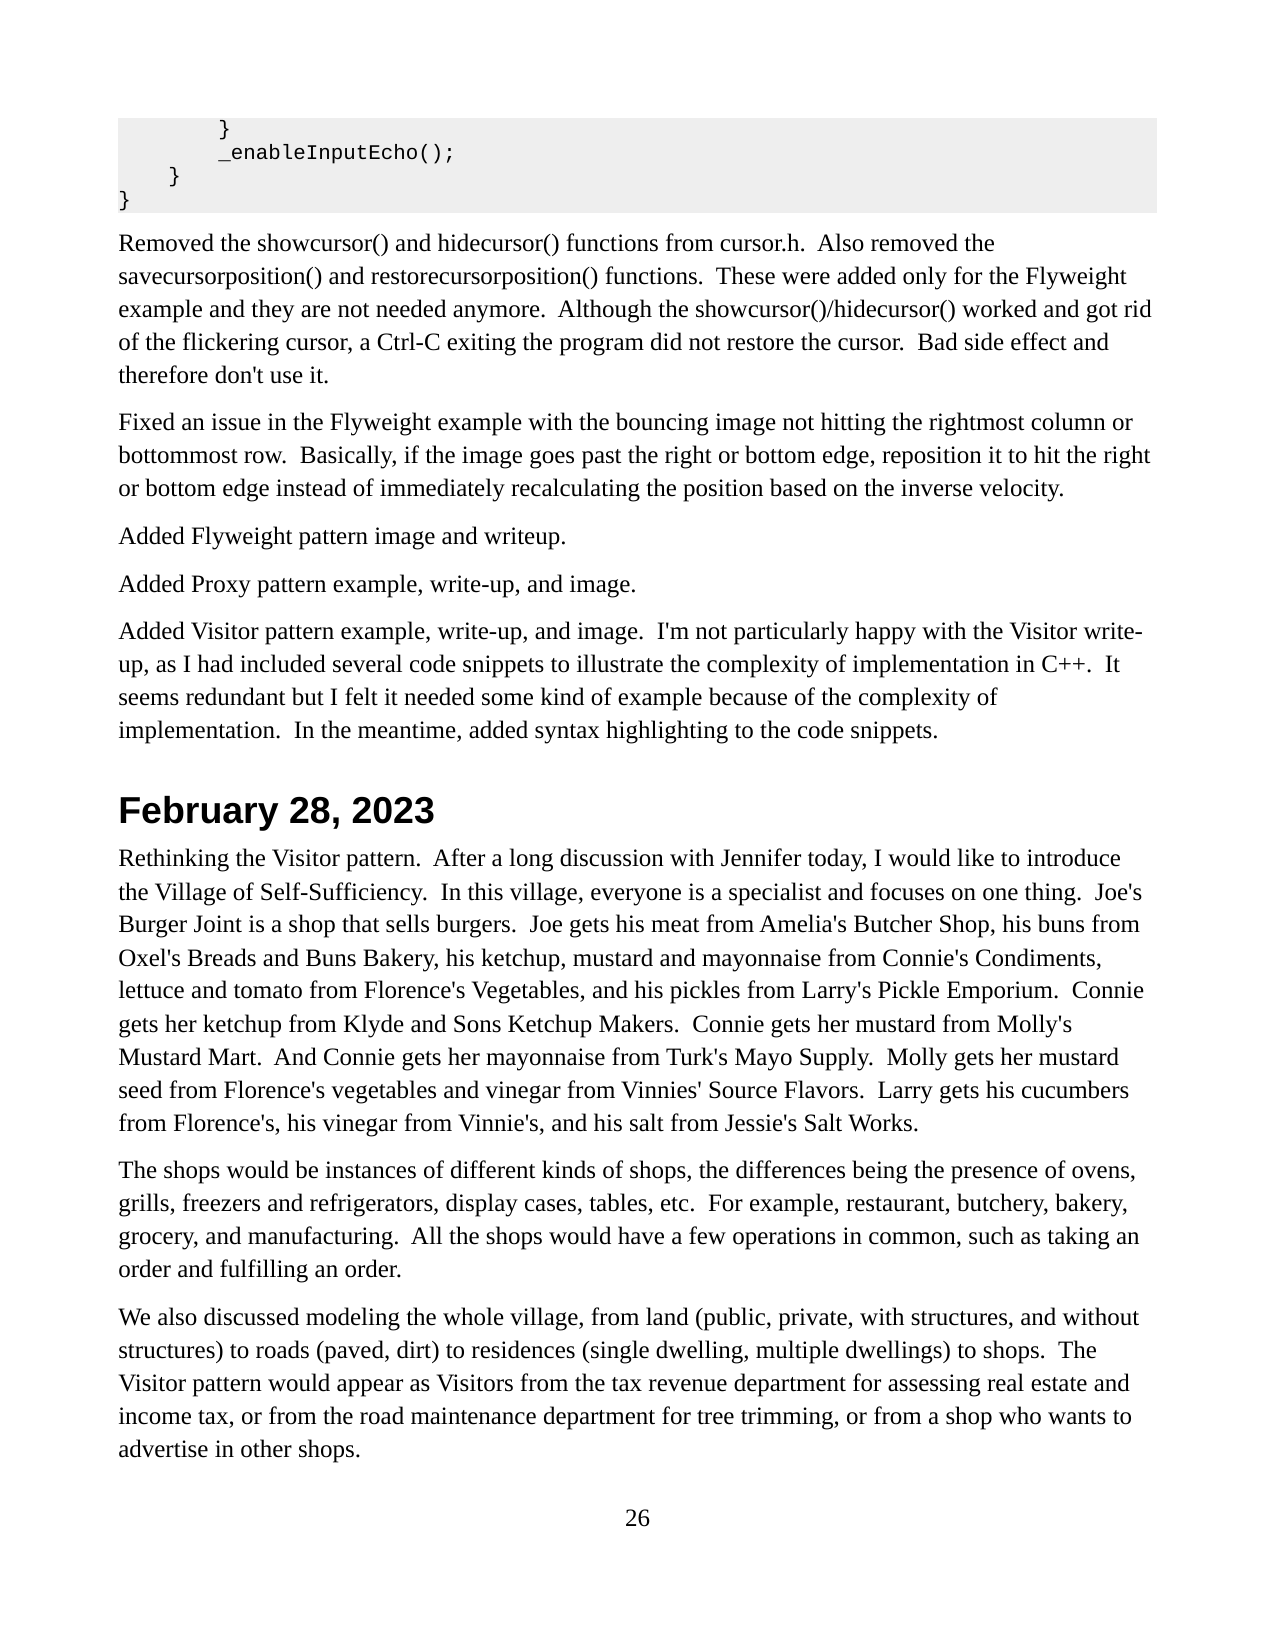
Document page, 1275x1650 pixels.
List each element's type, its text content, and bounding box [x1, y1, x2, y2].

text } [118, 189, 1157, 213]
text _enableInputEcho(); [118, 142, 1157, 165]
text We also discussed modeling the whole village, from land (public, private, with structures, and without structures) to roads (paved, dirt) to residences (single dwelling, multiple dwellings) to shops. The Visitor pattern would appear as Visitors from the tax revenue department for assessing real estate and income tax, or from the road maintenance department for tree trimming, or from a shop who wants to advertise in other shops. [118, 1302, 1157, 1463]
text Added Flyweight pattern image and writeup. [118, 521, 1157, 550]
text Rethinking the Visitor pattern. After a long discussion with Jennifer today, I would like to introduce the Village of Self-Sufficiency. In this village, everyone is a specialist and focuses on one thing. Joe's Burger Joint is a shop that sells burgers. Joe gets his meat from Amelia's Butcher Shop, his buns from Oxel's Breads and Buns Bakery, his ketchup, mustard and mayonnaise from Connie's Condiments, lettuce and tomato from Florence's Vegetables, and his pickles from Larry's Pickle Emporium. Connie gets her ketchup from Klyde and Sons Ketchup Makers. Connie gets her mustard from Molly's Mustard Mart. And Connie gets her mayonnaise from Turk's Mayo Supply. Molly gets her mustard seed from Florence's vegetables and vinegar from Vinnies' Source Flavors. Larry gets his cucumbers from Florence's, his vinegar from Vinnie's, and his salt from Jessie's Salt Works. [118, 843, 1157, 1136]
text } [118, 118, 1157, 142]
subtitle February 28, 2023 [118, 788, 1157, 831]
text The shops would be instances of different kinds of shops, the differences being the presence of ovens, grills, freezers and refrigerators, display cases, tables, etc. For example, restaurant, butchery, bakery, grocery, and manufacturing. All the shops would have a few operations in common, such as taking an order and fulfilling an order. [118, 1155, 1157, 1283]
text } [118, 165, 1157, 189]
text Fixed an issue in the Flyweight example with the bouncing image not hitting the rightmost column or bottommost row. Basically, if the image goes past the right or bottom edge, reposition it to hit the right or bottom edge instead of immediately recalculating the position based on the inverse velocity. [118, 407, 1157, 502]
text Removed the showcursor() and hidecursor() functions from cursor.h. Also removed the savecursorposition() and restorecursorposition() functions. These were added only for the Flyweight example and they are not needed anymore. Although the showcursor()/hidecursor() worked and got rid of the flickering cursor, a Ctrl-C exiting the program did not restore the cursor. Bad side effect and therefore don't use it. [118, 228, 1157, 388]
text Added Visitor pattern example, write-up, and image. I'm not particularly happy with the Visitor write-up, as I had included several code snippets to illustrate the complexity of implementation in C++. It seems redundant but I felt it needed some kind of example because of the complexity of implementation. In the meantime, added syntax highlighting to the code snippets. [118, 616, 1157, 744]
text Added Proxy pattern example, write-up, and image. [118, 569, 1157, 597]
